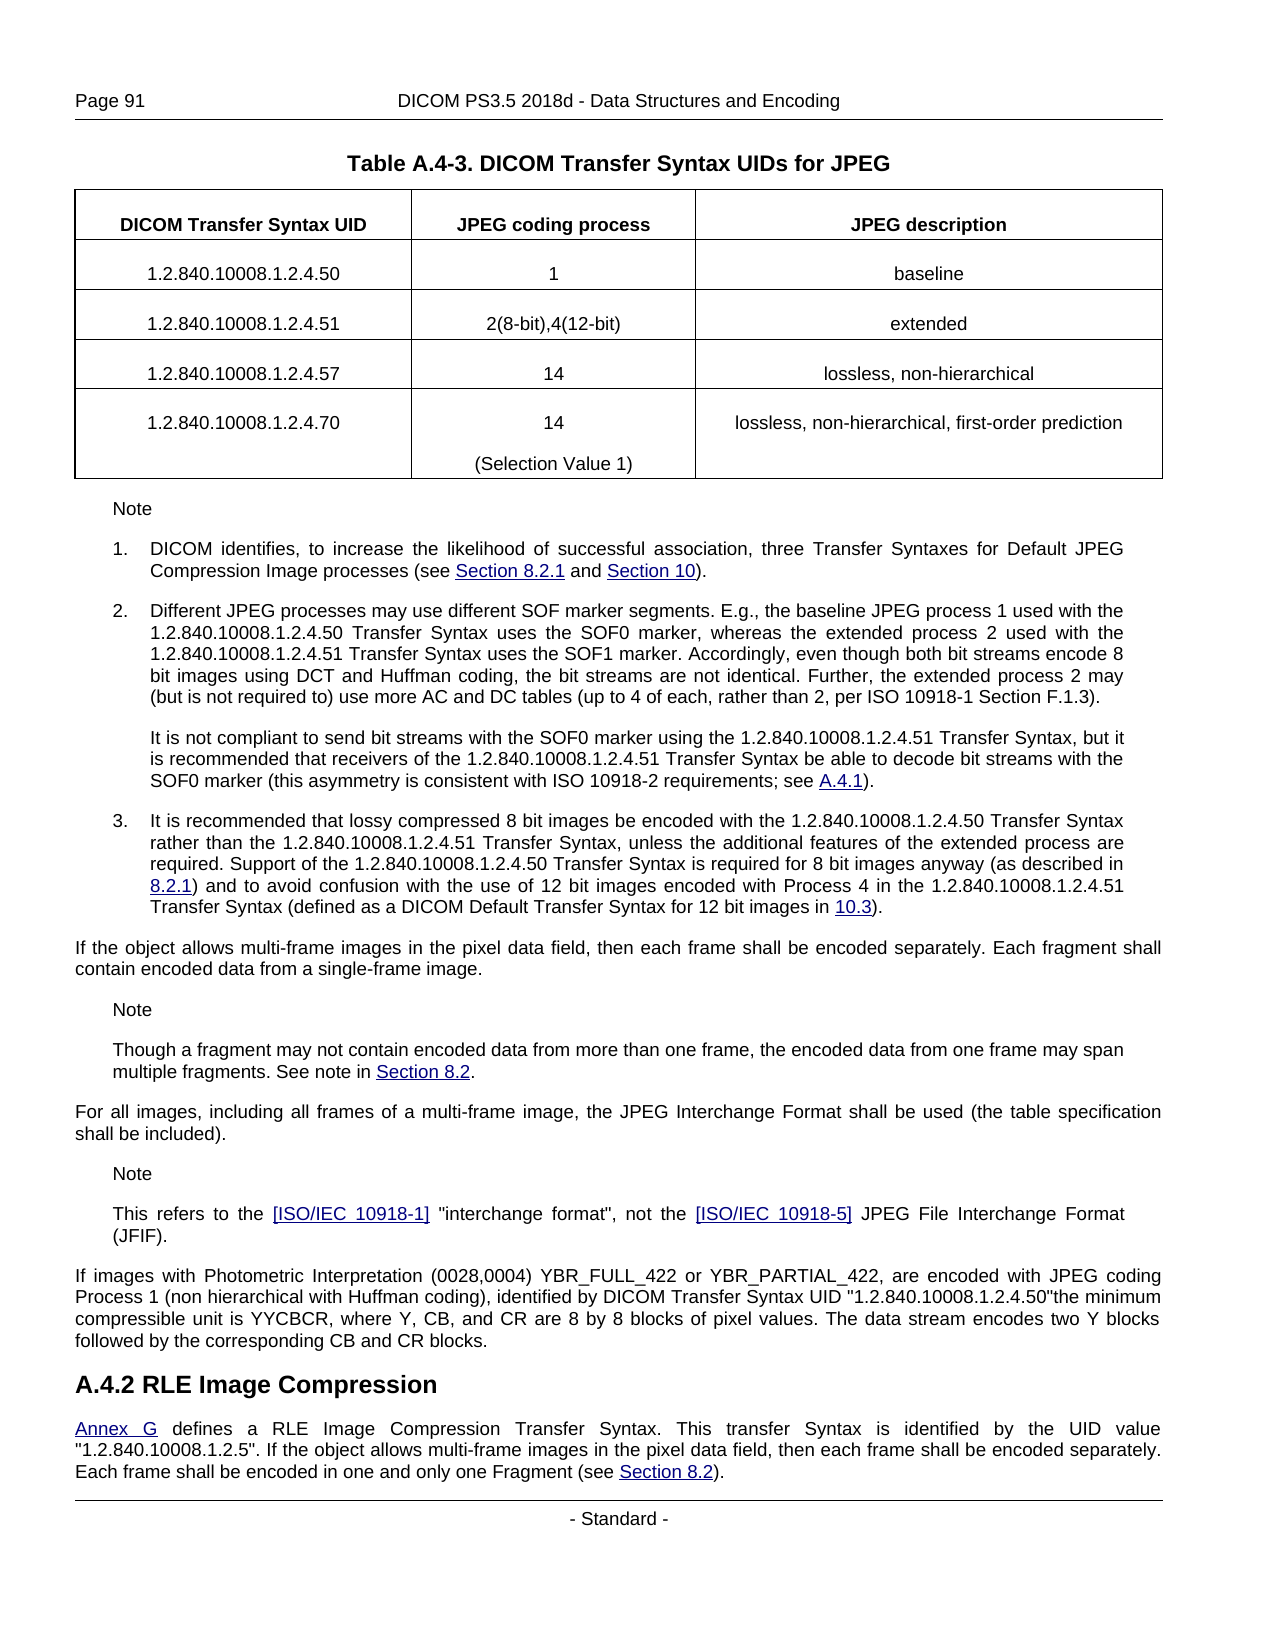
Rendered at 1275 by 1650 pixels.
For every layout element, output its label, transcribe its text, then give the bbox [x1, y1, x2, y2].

table_header JPEG description [696, 190, 1162, 239]
table_cell 14 (Selection Value 1) [412, 389, 695, 478]
text This refers to the [ISO/IEC 10918-1] "interchange format", not the [ISO/IEC 10918-5] JPEG File Interchange Format (JFIF). [112, 1203, 1125, 1246]
table_cell baseline [696, 240, 1162, 289]
table_header JPEG coding process [412, 190, 695, 239]
table_cell 1.2.840.10008.1.2.4.57 [76, 340, 411, 388]
text Though a fragment may not contain encoded data from more than one frame, the encoded data from one frame may span multiple fragments. See note in Section 8.2. [112, 1039, 1125, 1082]
text Note [112, 498, 1125, 519]
table_cell 1.2.840.10008.1.2.4.50 [76, 240, 411, 289]
list DICOM identifies, to increase the likelihood of successful association, three Transfer Syntaxes for Default JPEG Compression Image processes (see Section 8.2.1 and Section 10). [112, 538, 1125, 581]
text Annex G defines a RLE Image Compression Transfer Syntax. This transfer Syntax is identified by the UID value "1.2.840.10008.1.2.5". If the object allows multi-frame images in the pixel data field, then each frame shall be encoded separately. Each frame shall be encoded in one and only one Fragment (see Section 8.2). [75, 1417, 1162, 1482]
text If images with Photometric Interpretation (0028,0004) YBR_FULL_422 or YBR_PARTIAL_422, are encoded with JPEG coding Process 1 (non hierarchical with Huffman coding), identified by DICOM Transfer Syntax UID "1.2.840.10008.1.2.4.50"the minimum compressible unit is YYCBCR, where Y, CB, and CR are 8 by 8 blocks of pixel values. The data stream encodes two Y blocks followed by the corresponding CB and CR blocks. [75, 1265, 1162, 1351]
list It is not compliant to send bit streams with the SOF0 marker using the 1.2.840.10008.1.2.4.51 Transfer Syntax, but it is recommended that receivers of the 1.2.840.10008.1.2.4.51 Transfer Syntax be able to decode bit streams with the SOF0 marker (this asymmetry is consistent with ISO 10918-2 requirements; see A.4.1). [112, 727, 1125, 791]
table_cell extended [696, 290, 1162, 338]
text A.4.2 RLE Image Compression [75, 1370, 1162, 1398]
table_header DICOM Transfer Syntax UID [76, 190, 411, 239]
table_cell 1.2.840.10008.1.2.4.51 [76, 290, 411, 338]
text Table A.4-3. DICOM Transfer Syntax UIDs for JPEG [75, 150, 1162, 176]
table_cell lossless, non-hierarchical, first-order prediction [696, 389, 1162, 478]
list Different JPEG processes may use different SOF marker segments. E.g., the baseline JPEG process 1 used with the 1.2.840.10008.1.2.4.50 Transfer Syntax uses the SOF0 marker, whereas the extended process 2 used with the 1.2.840.10008.1.2.4.51 Transfer Syntax uses the SOF1 marker. Accordingly, even though both bit streams encode 8 bit images using DCT and Huffman coding, the bit streams are not identical. Further, the extended process 2 may (but is not required to) use more AC and DC tables (up to 4 of each, rather than 2, per ISO 10918-1 Section F.1.3). [112, 600, 1125, 708]
list It is recommended that lossy compressed 8 bit images be encoded with the 1.2.840.10008.1.2.4.50 Transfer Syntax rather than the 1.2.840.10008.1.2.4.51 Transfer Syntax, unless the additional features of the extended process are required. Support of the 1.2.840.10008.1.2.4.50 Transfer Syntax is required for 8 bit images anyway (as described in 8.2.1) and to avoid confusion with the use of 12 bit images encoded with Process 4 in the 1.2.840.10008.1.2.4.51 Transfer Syntax (defined as a DICOM Default Transfer Syntax for 12 bit images in 10.3). [112, 810, 1125, 918]
table_cell lossless, non-hierarchical [696, 340, 1162, 388]
text Note [112, 998, 1125, 1020]
text If the object allows multi-frame images in the pixel data field, then each frame shall be encoded separately. Each fragment shall contain encoded data from a single-frame image. [75, 937, 1162, 980]
table_cell 2(8-bit),4(12-bit) [412, 290, 695, 338]
text Note [112, 1163, 1125, 1184]
table_cell 1.2.840.10008.1.2.4.70 [76, 389, 411, 478]
table_cell 1 [412, 240, 695, 289]
text For all images, including all frames of a multi-frame image, the JPEG Interchange Format shall be used (the table specification shall be included). [75, 1101, 1162, 1144]
table_cell 14 [412, 340, 695, 388]
